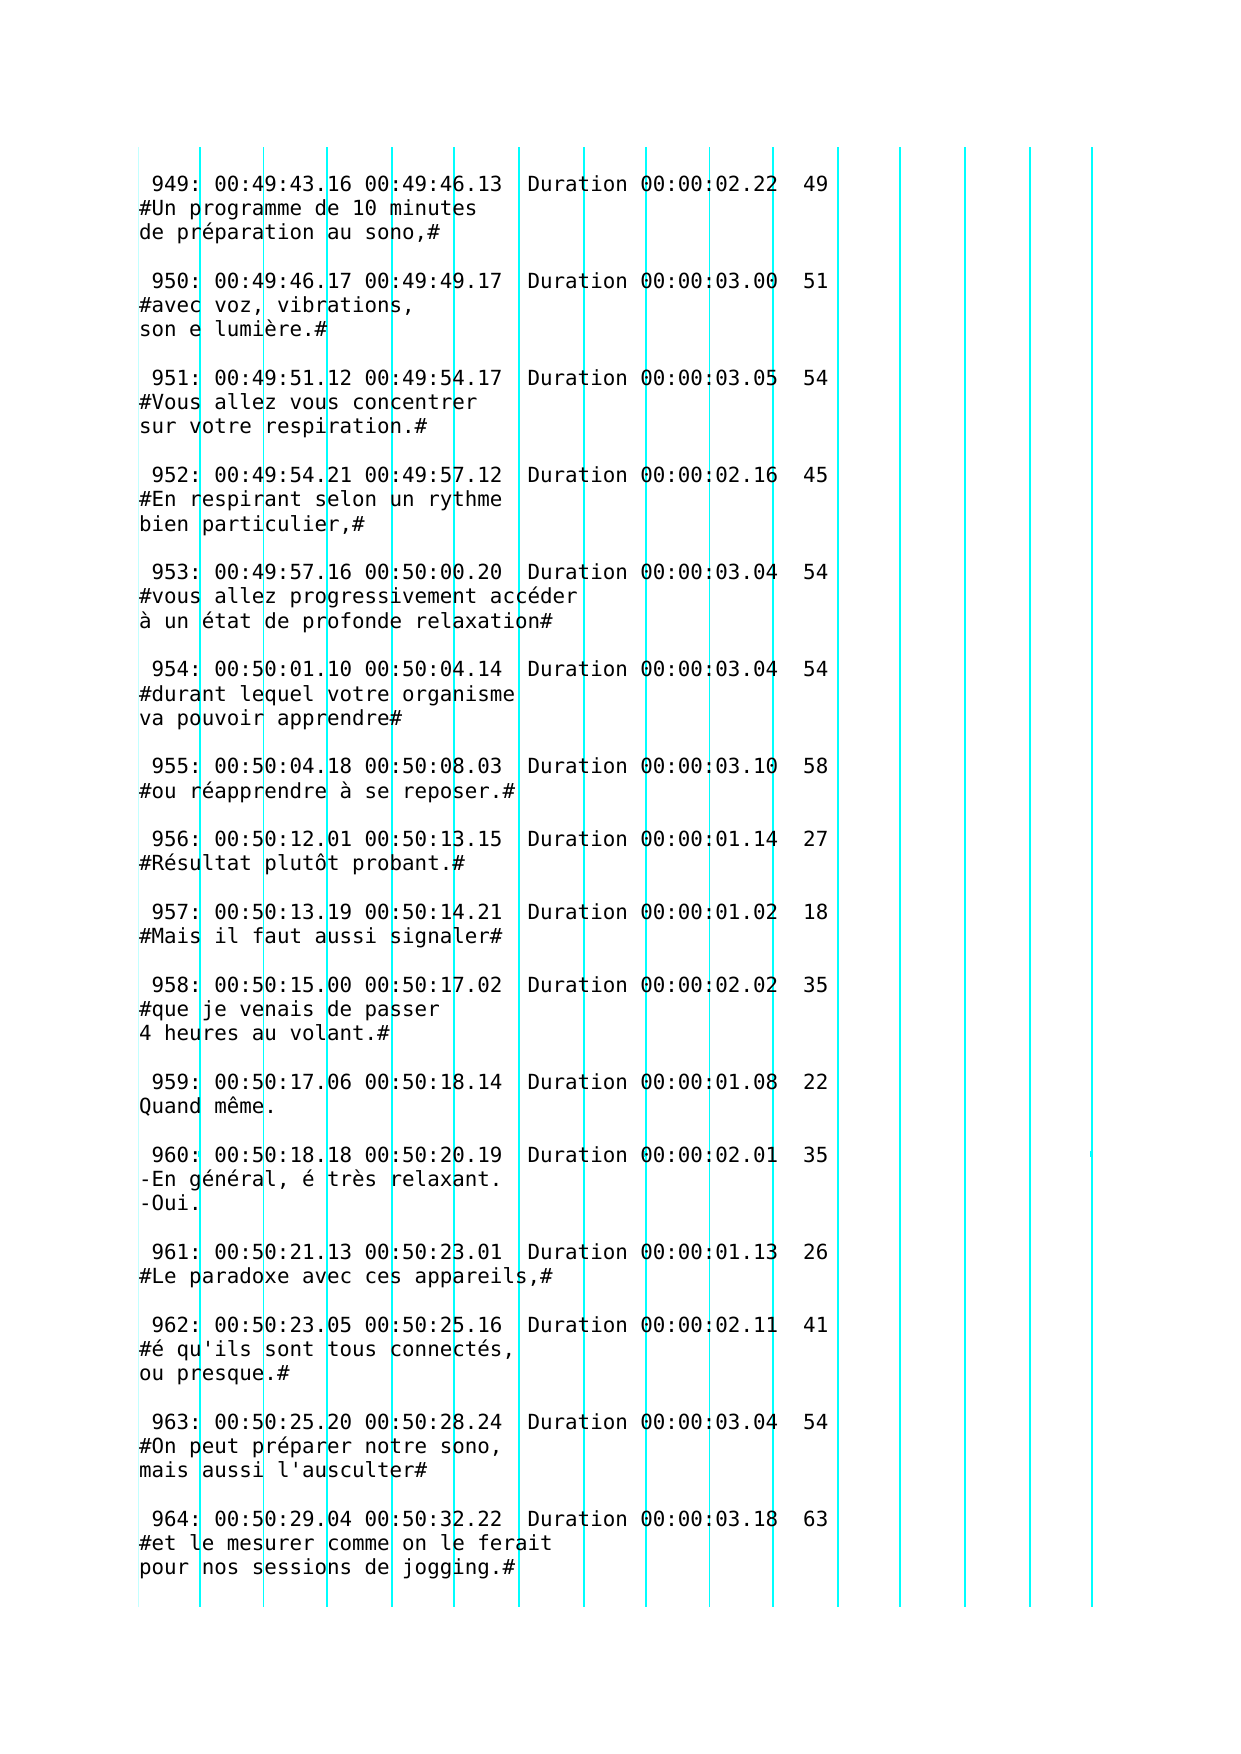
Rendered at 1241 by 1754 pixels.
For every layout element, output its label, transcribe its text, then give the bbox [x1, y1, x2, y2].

text de préparation au sono,# [139, 220, 1101, 245]
text #Vous allez vous concentrer [139, 390, 1101, 414]
text #vous allez progressivement accéder [139, 584, 1101, 609]
text #durant lequel votre organisme [139, 682, 1101, 706]
text #é qu'ils sont tous connectés, [139, 1337, 1101, 1361]
picture [138, 147, 1102, 1607]
text mais aussi l'ausculter# [139, 1458, 1101, 1482]
text 956: 00:50:12.01 00:50:13.15 Duration 00:00:01.14 27 [139, 827, 1101, 851]
text 957: 00:50:13.19 00:50:14.21 Duration 00:00:01.02 18 [139, 900, 1101, 924]
text 959: 00:50:17.06 00:50:18.14 Duration 00:00:01.08 22 [139, 1070, 1101, 1094]
text #Un programme de 10 minutes [139, 196, 1101, 220]
text #En respirant selon un rythme [139, 487, 1101, 512]
text 952: 00:49:54.21 00:49:57.12 Duration 00:00:02.16 45 [139, 463, 1101, 487]
text #avec voz, vibrations, [139, 293, 1101, 317]
text #On peut préparer notre sono, [139, 1434, 1101, 1458]
text va pouvoir apprendre# [139, 706, 1101, 730]
text 954: 00:50:01.10 00:50:04.14 Duration 00:00:03.04 54 [139, 657, 1101, 682]
text sur votre respiration.# [139, 414, 1101, 439]
text bien particulier,# [139, 512, 1101, 536]
text 964: 00:50:29.04 00:50:32.22 Duration 00:00:03.18 63 [139, 1507, 1101, 1531]
text 950: 00:49:46.17 00:49:49.17 Duration 00:00:03.00 51 [139, 269, 1101, 293]
text #et le mesurer comme on le ferait [139, 1531, 1101, 1555]
text 949: 00:49:43.16 00:49:46.13 Duration 00:00:02.22 49 [139, 172, 1101, 196]
text ou presque.# [139, 1361, 1101, 1385]
text son e lumière.# [139, 317, 1101, 342]
text 963: 00:50:25.20 00:50:28.24 Duration 00:00:03.04 54 [139, 1410, 1101, 1434]
text -En général, é très relaxant. [139, 1167, 1101, 1191]
text 962: 00:50:23.05 00:50:25.16 Duration 00:00:02.11 41 [139, 1313, 1101, 1337]
text #Le paradoxe avec ces appareils,# [139, 1264, 1101, 1288]
text #Mais il faut aussi signaler# [139, 924, 1101, 948]
text 958: 00:50:15.00 00:50:17.02 Duration 00:00:02.02 35 [139, 973, 1101, 997]
text -Oui. [139, 1191, 1101, 1216]
text Quand même. [139, 1094, 1101, 1118]
text #Résultat plutôt probant.# [139, 851, 1101, 876]
text pour nos sessions de jogging.# [139, 1555, 1101, 1579]
text #que je venais de passer [139, 997, 1101, 1021]
text 960: 00:50:18.18 00:50:20.19 Duration 00:00:02.01 35 [139, 1143, 1101, 1167]
text à un état de profonde relaxation# [139, 609, 1101, 633]
text 953: 00:49:57.16 00:50:00.20 Duration 00:00:03.04 54 [139, 560, 1101, 584]
text 4 heures au volant.# [139, 1021, 1101, 1046]
text 951: 00:49:51.12 00:49:54.17 Duration 00:00:03.05 54 [139, 366, 1101, 390]
text 955: 00:50:04.18 00:50:08.03 Duration 00:00:03.10 58 [139, 754, 1101, 779]
text #ou réapprendre à se reposer.# [139, 779, 1101, 803]
text 961: 00:50:21.13 00:50:23.01 Duration 00:00:01.13 26 [139, 1240, 1101, 1264]
